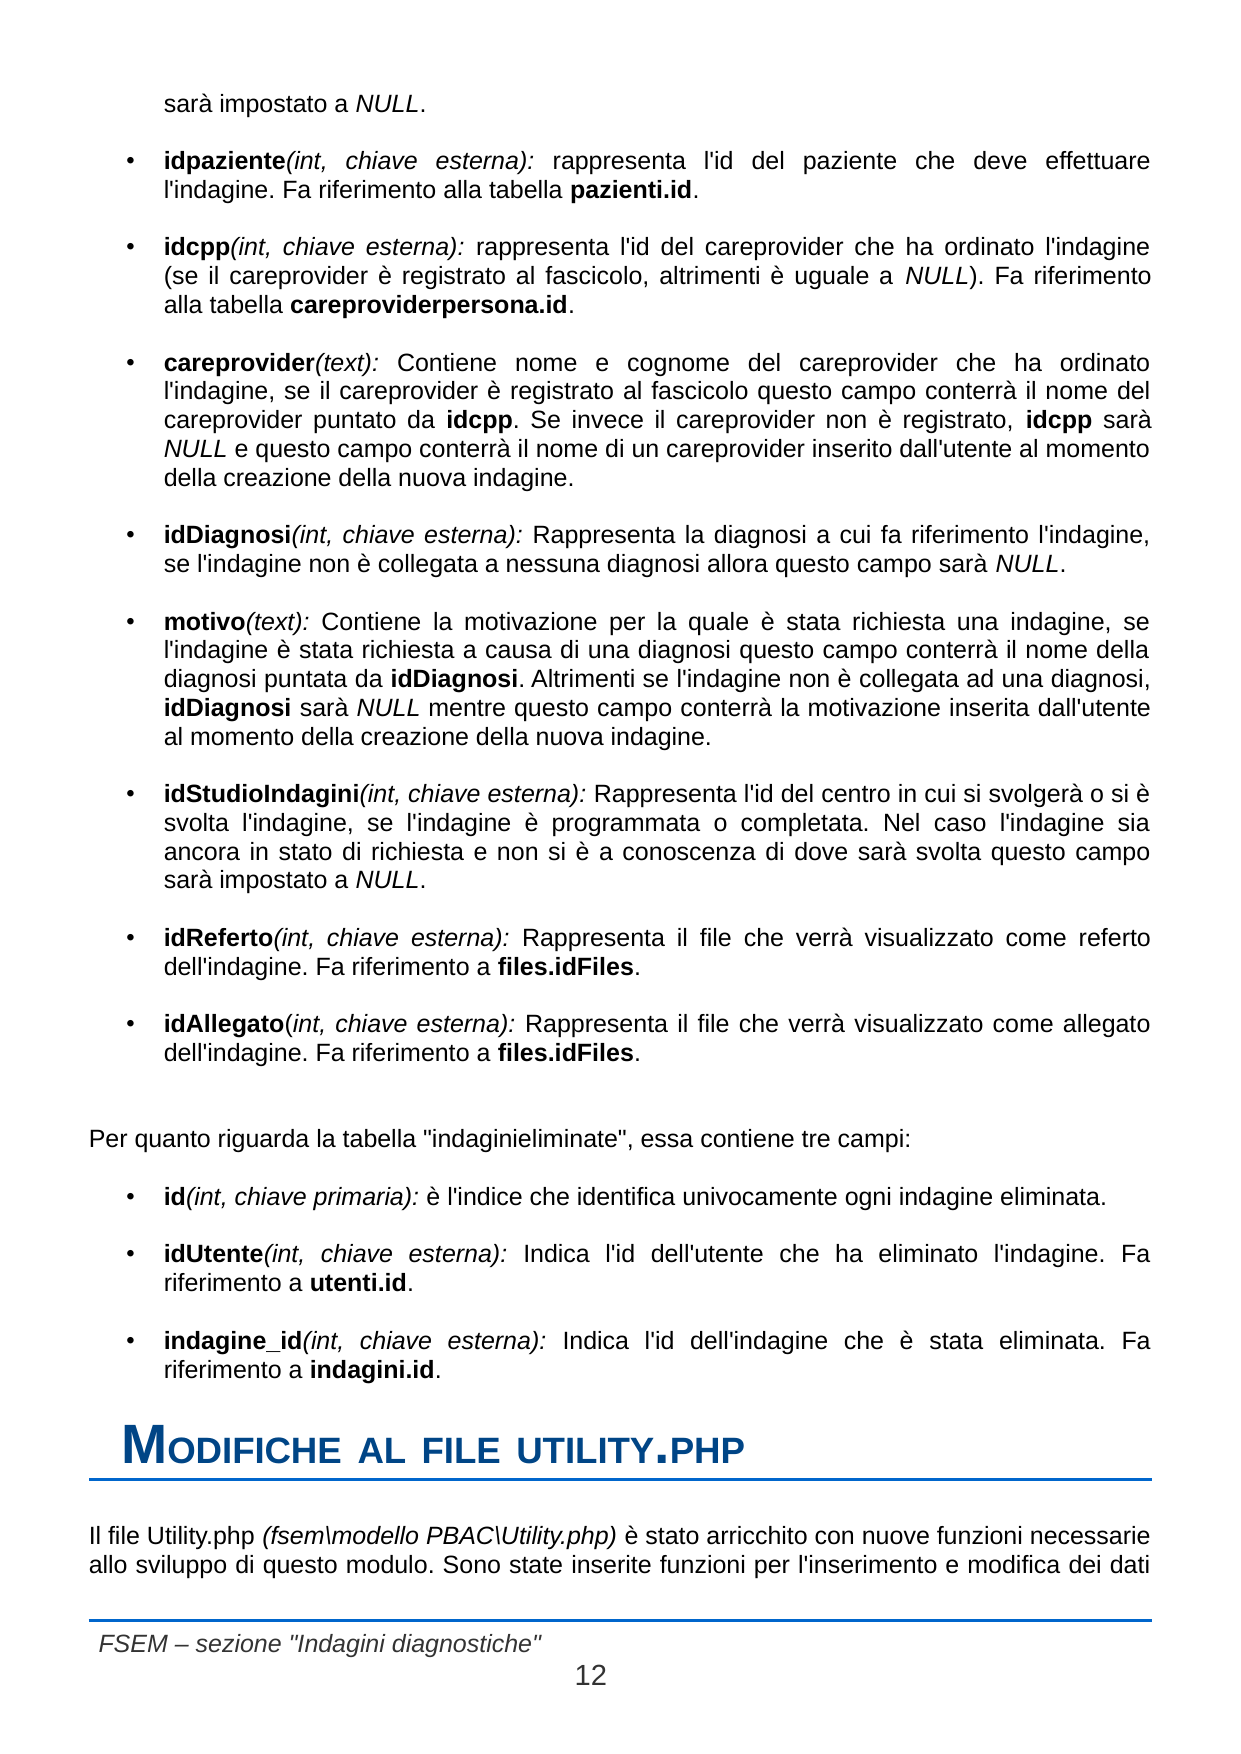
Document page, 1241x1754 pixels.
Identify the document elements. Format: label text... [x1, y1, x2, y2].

list idpaziente(int, chiave esterna): rappresenta l'id del paziente che deve effettuare l'indagine. Fa riferimento alla tabella pazienti.id. [126, 146, 1152, 204]
list indagine_id(int, chiave esterna): Indica l'id dell'indagine che è stata eliminata. Fa riferimento a indagini.id. [126, 1326, 1152, 1383]
list idcpp(int, chiave esterna): rappresenta l'id del careprovider che ha ordinato l'indagine (se il careprovider è registrato al fascicolo, altrimenti è uguale a NULL). Fa riferimento alla tabella careproviderpersona.id. [126, 232, 1152, 319]
text Per quanto riguarda la tabella "indaginieliminate", essa contiene tre campi: [88, 1124, 1152, 1153]
list idUtente(int, chiave esterna): Indica l'id dell'utente che ha eliminato l'indagine. Fa riferimento a utenti.id. [126, 1239, 1152, 1297]
list sarà impostato a NULL. [126, 88, 1152, 117]
text Il file Utility.php (fsem\modello PBAC\Utility.php) è stato arricchito con nuove funzioni necessarie allo sviluppo di questo modulo. Sono state inserite funzioni per l'inserimento e modifica dei dati [88, 1521, 1152, 1579]
list motivo(text): Contiene la motivazione per la quale è stata richiesta una indagine, se l'indagine è stata richiesta a causa di una diagnosi questo campo conterrà il nome della diagnosi puntata da idDiagnosi. Altrimenti se l'indagine non è collegata ad una diagnosi, idDiagnosi sarà NULL mentre questo campo conterrà la motivazione inserita dall'utente al momento della creazione della nuova indagine. [126, 606, 1152, 750]
list careprovider(text): Contiene nome e cognome del careprovider che ha ordinato l'indagine, se il careprovider è registrato al fascicolo questo campo conterrà il nome del careprovider puntato da idcpp. Se invece il careprovider non è registrato, idcpp sarà NULL e questo campo conterrà il nome di un careprovider inserito dall'utente al momento della creazione della nuova indagine. [126, 347, 1152, 491]
list idStudioIndagini(int, chiave esterna): Rappresenta l'id del centro in cui si svolgerà o si è svolta l'indagine, se l'indagine è programmata o completata. Nel caso l'indagine sia ancora in stato di richiesta e non si è a conoscenza di dove sarà svolta questo campo sarà impostato a NULL. [126, 779, 1152, 894]
list idAllegato(int, chiave esterna): Rappresenta il file che verrà visualizzato come allegato dell'indagine. Fa riferimento a files.idFiles. [126, 1009, 1152, 1067]
list id(int, chiave primaria): è l'indice che identifica univocamente ogni indagine eliminata. [126, 1182, 1152, 1211]
list idDiagnosi(int, chiave esterna): Rappresenta la diagnosi a cui fa riferimento l'indagine, se l'indagine non è collegata a nessuna diagnosi allora questo campo sarà NULL. [126, 520, 1152, 578]
subtitle Modifiche al file utility.php [88, 1408, 1152, 1481]
list idReferto(int, chiave esterna): Rappresenta il file che verrà visualizzato come referto dell'indagine. Fa riferimento a files.idFiles. [126, 923, 1152, 981]
